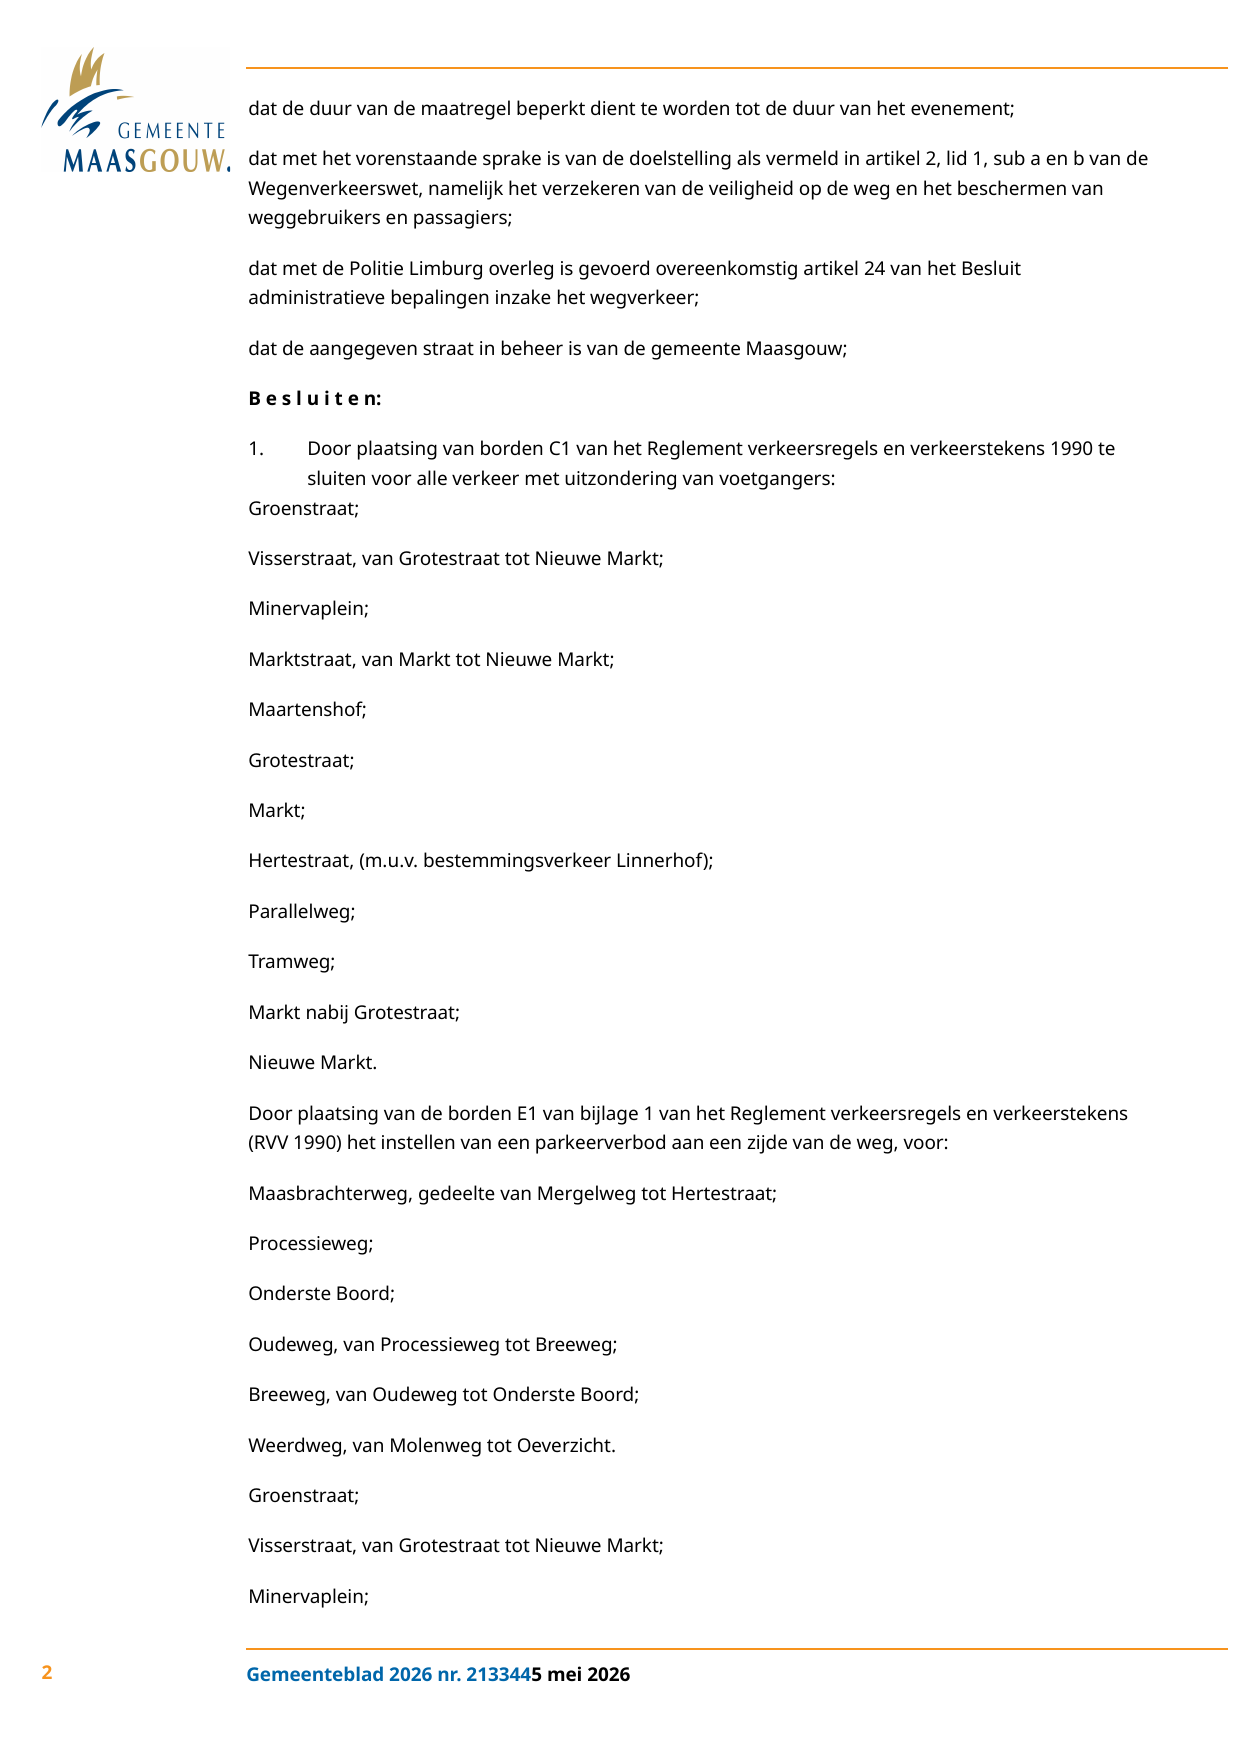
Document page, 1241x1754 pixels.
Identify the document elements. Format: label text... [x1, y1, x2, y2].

text Parallelweg; [248, 898, 1152, 924]
text Minervaplein; [248, 596, 1152, 621]
picture [41, 47, 231, 172]
text Visserstraat, van Grotestraat tot Nieuwe Markt; [248, 545, 1152, 571]
text Marktstraat, van Markt tot Nieuwe Markt; [248, 646, 1152, 672]
text Visserstraat, van Grotestraat tot Nieuwe Markt; [248, 1533, 1152, 1558]
text Processieweg; [248, 1230, 1152, 1256]
text Grotestraat; [248, 747, 1152, 773]
text Door plaatsing van de borden E1 van bijlage 1 van het Reglement verkeersregels en verkeerstekens (RVV 1990) het instellen van een parkeerverbod aan een zijde van de weg, voor: [248, 1100, 1152, 1155]
text Tramweg; [248, 948, 1152, 974]
text B e s l u i t e n: [248, 385, 1152, 411]
text Markt; [248, 797, 1152, 823]
text dat de aangegeven straat in beheer is van de gemeente Maasgouw; [248, 335, 1152, 361]
text Hertestraat, (m.u.v. bestemmingsverkeer Linnerhof); [248, 848, 1152, 873]
text dat met het vorenstaande sprake is van de doelstelling als vermeld in artikel 2, lid 1, sub a en b van de Wegenverkeerswet, namelijk het verzekeren van de veiligheid op de weg en het beschermen van weggebruikers en passagiers; [248, 145, 1152, 230]
text Groenstraat; [248, 1482, 1152, 1508]
text Groenstraat; [248, 495, 1152, 521]
text dat de duur van de maatregel beperkt dient te worden tot de duur van het evenement; [248, 95, 1152, 121]
text Minervaplein; [248, 1583, 1152, 1609]
text Breeweg, van Oudeweg tot Onderste Boord; [248, 1381, 1152, 1407]
list Door plaatsing van borden C1 van het Reglement verkeersregels en verkeerstekens 1990 te sluiten voor alle verkeer met uitzondering van voetgangers: [248, 436, 1152, 491]
text Maasbrachterweg, gedeelte van Mergelweg tot Hertestraat; [248, 1180, 1152, 1206]
text Maartenshof; [248, 696, 1152, 722]
text Onderste Boord; [248, 1281, 1152, 1306]
text Weerdweg, van Molenweg tot Oeverzicht. [248, 1432, 1152, 1458]
text Oudeweg, van Processieweg tot Breeweg; [248, 1331, 1152, 1357]
text Markt nabij Grotestraat; [248, 999, 1152, 1025]
text Nieuwe Markt. [248, 1049, 1152, 1075]
text dat met de Politie Limburg overleg is gevoerd overeenkomstig artikel 24 van het Besluit administratieve bepalingen inzake het wegverkeer; [248, 255, 1152, 310]
